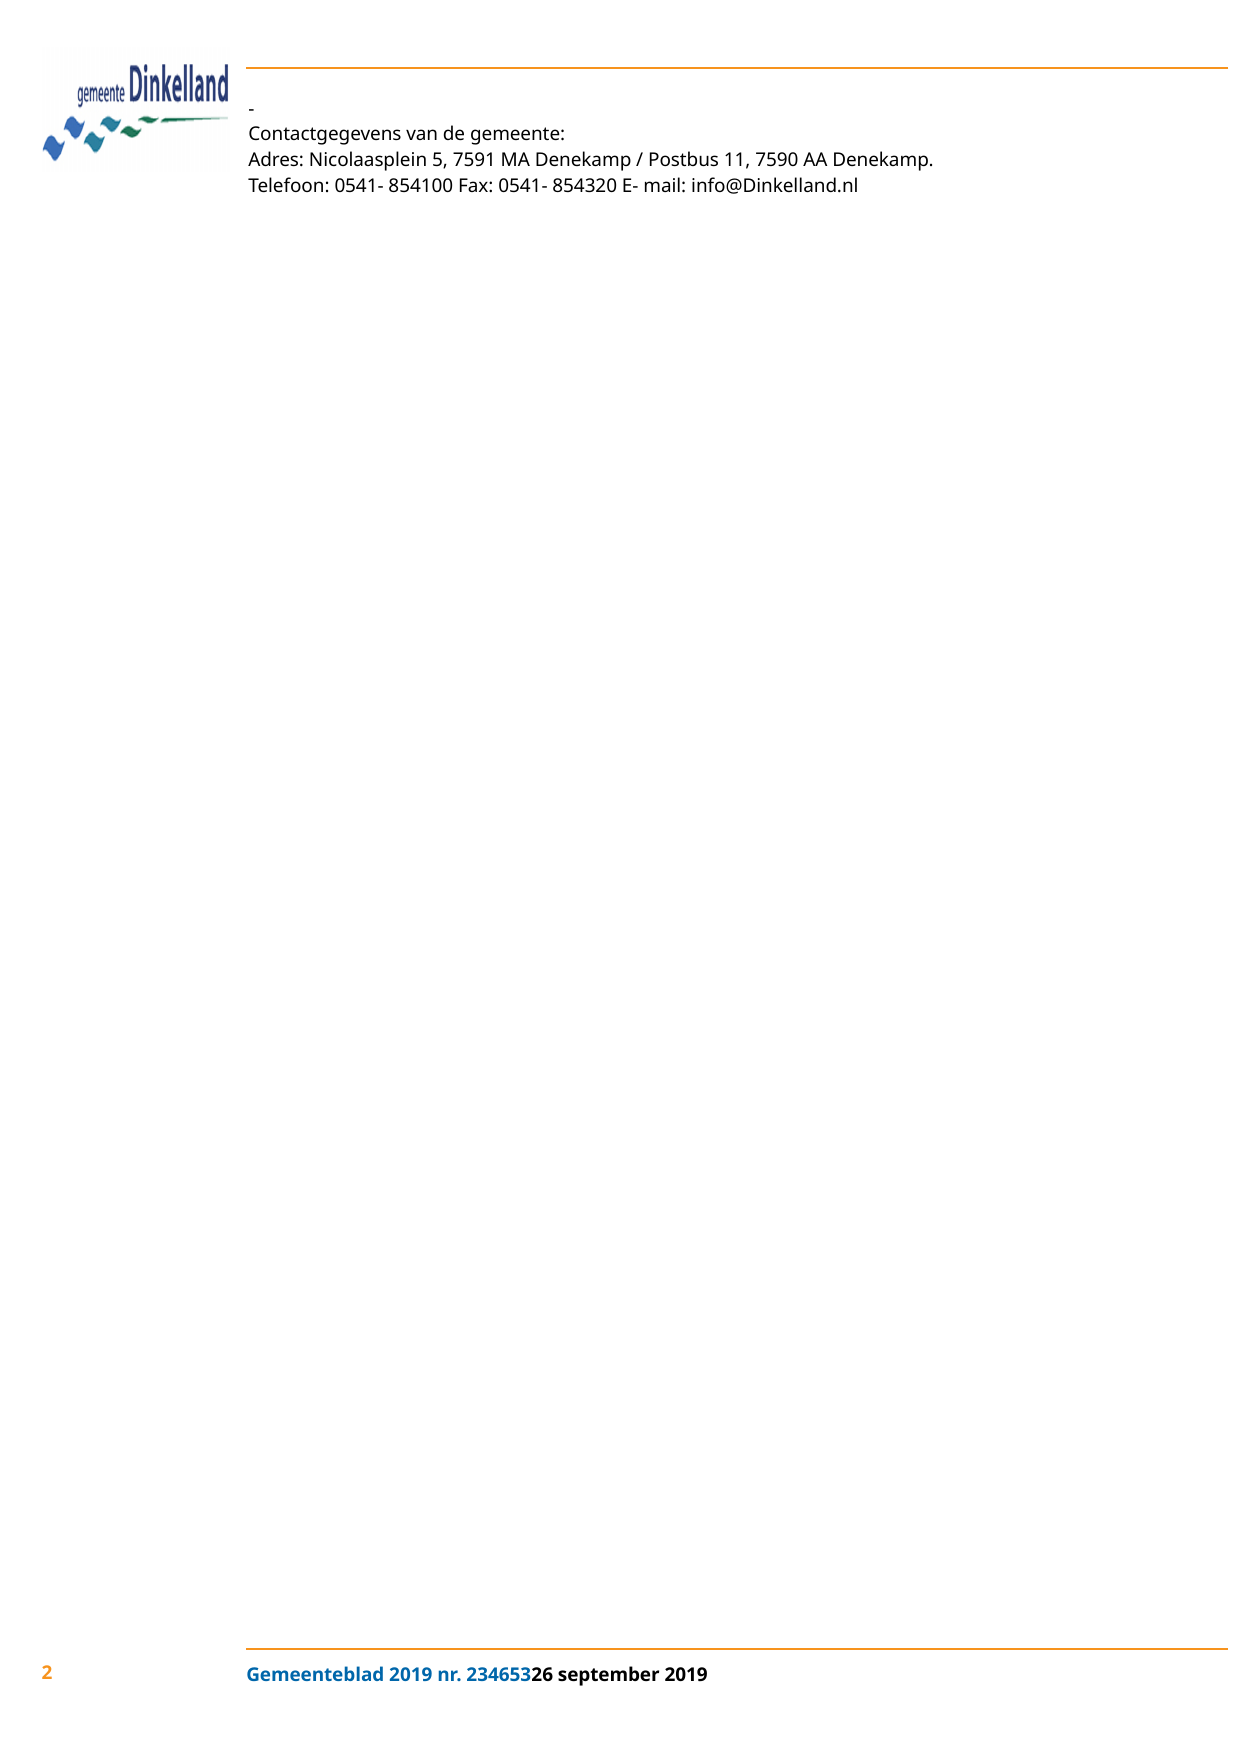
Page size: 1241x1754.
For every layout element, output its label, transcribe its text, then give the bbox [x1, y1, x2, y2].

text - [248, 95, 1152, 121]
text Telefoon: 0541- 854100 Fax: 0541- 854320 E- mail: info@Dinkelland.nl [248, 172, 1152, 198]
picture [41, 47, 231, 172]
text Contactgegevens van de gemeente: [248, 121, 1152, 146]
text Adres: Nicolaasplein 5, 7591 MA Denekamp / Postbus 11, 7590 AA Denekamp. [248, 146, 1152, 172]
